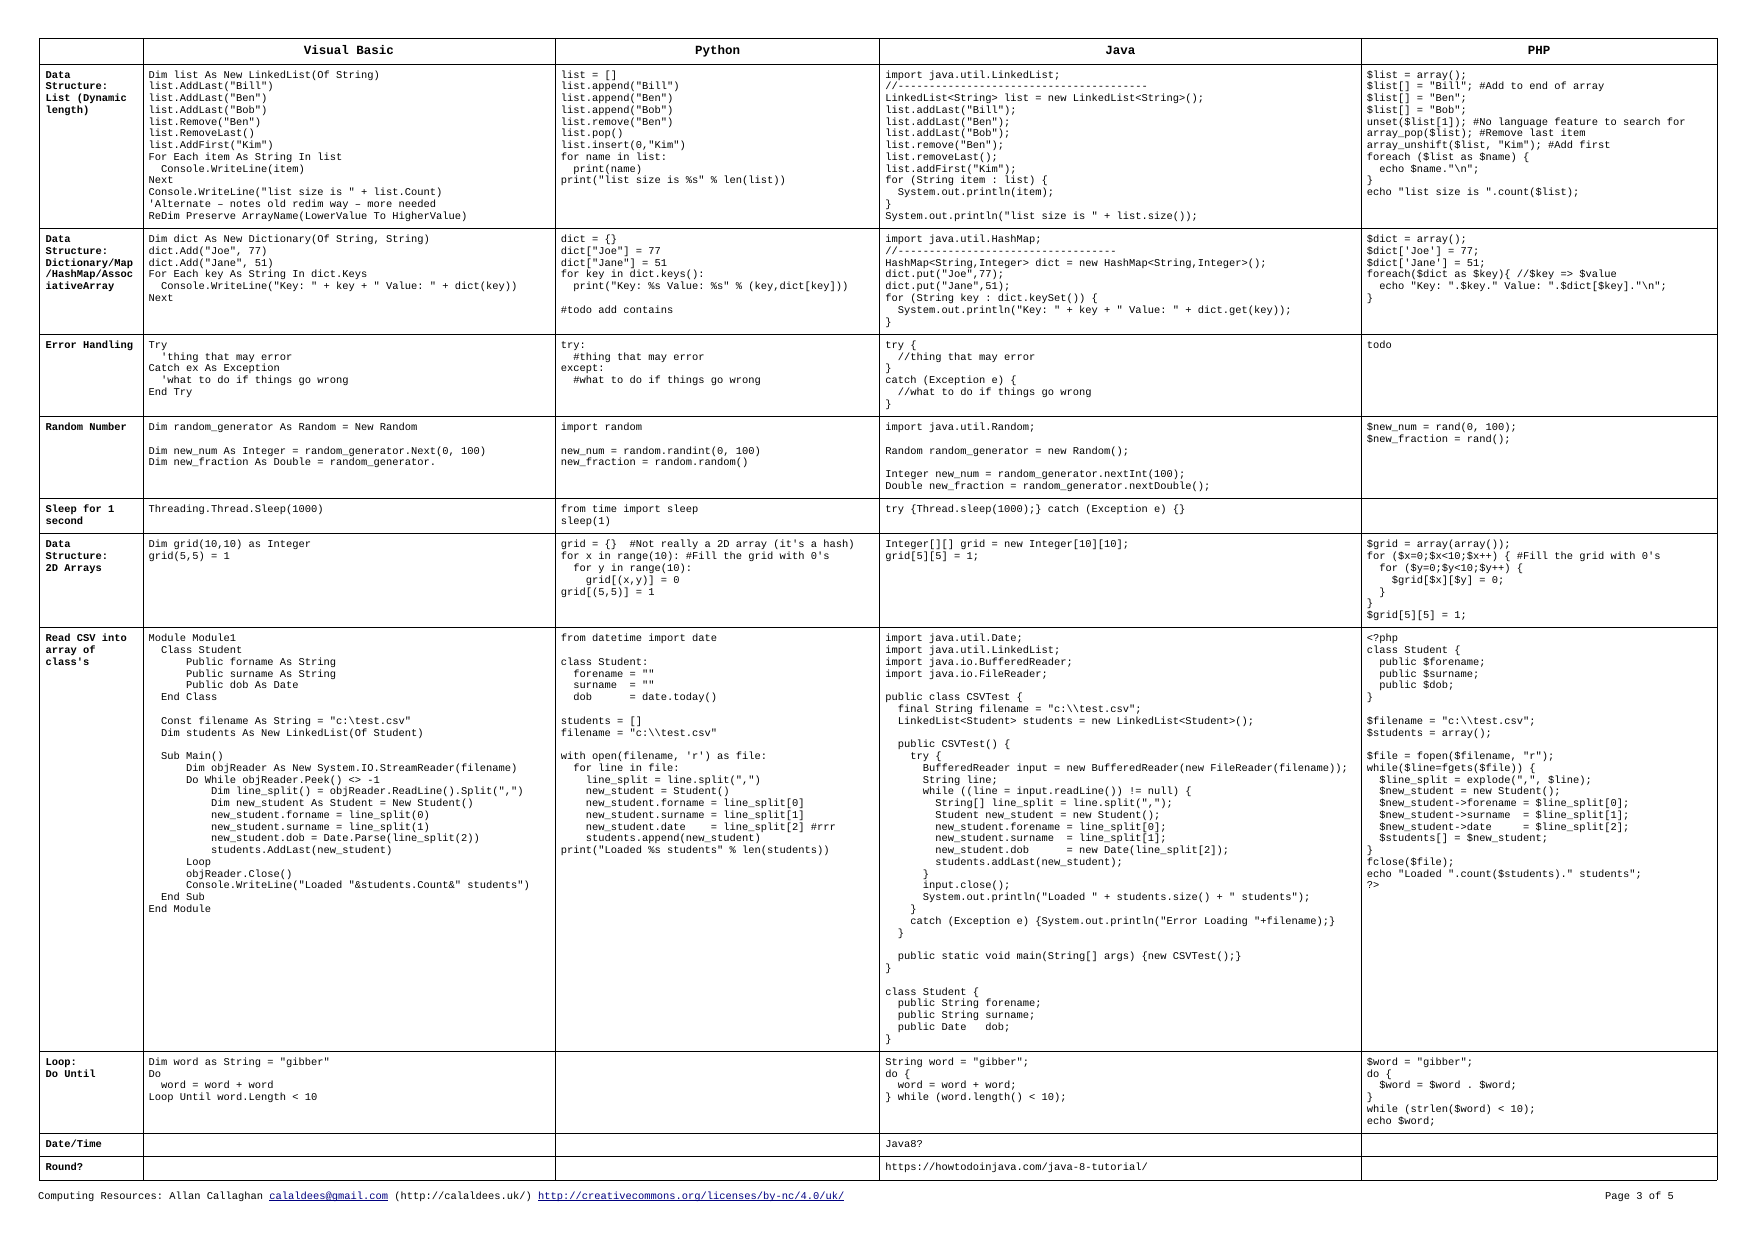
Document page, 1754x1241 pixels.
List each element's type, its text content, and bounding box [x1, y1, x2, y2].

table_cell Sleep for 1 second [40, 499, 143, 533]
table_cell Dim word as String = "gibber" Do word = word + word Loop Until word.Length < 10 [144, 1052, 555, 1133]
table_cell Random Number [40, 417, 143, 498]
table_cell [144, 1134, 555, 1156]
table_cell Loop: Do Until [40, 1052, 143, 1133]
table_cell Try 'thing that may error Catch ex As Exception 'what to do if things go wrong End Try [144, 335, 555, 416]
table_header [40, 39, 143, 63]
table_cell try {Thread.sleep(1000);} catch (Exception e) {} [880, 499, 1361, 533]
table_cell Dim dict As New Dictionary(Of String, String) dict.Add("Joe", 77) dict.Add("Jane", 51) For Each key As String In dict.Keys Console.WriteLine("Key: " + key + " Value: " + dict(key)) Next [144, 229, 555, 334]
table_cell Data Structure: 2D Arrays [40, 534, 143, 627]
table_header Visual Basic [144, 39, 555, 63]
table_cell Date/Time [40, 1134, 143, 1156]
table_cell Read CSV into array of class's [40, 628, 143, 1051]
table_cell $word = "gibber"; do { $word = $word . $word; } while (strlen($word) < 10); echo $word; [1362, 1052, 1717, 1133]
table_cell try: #thing that may error except: #what to do if things go wrong [556, 335, 879, 416]
table_cell dict = {} dict["Joe"] = 77 dict["Jane"] = 51 for key in dict.keys(): print("Key: %s Value: %s" % (key,dict[key])) #todo add contains [556, 229, 879, 334]
table_cell https://howtodoinjava.com/java-8-tutorial/ [880, 1157, 1361, 1180]
table_cell import java.util.HashMap; //----------------------------------- HashMap<String,Integer> dict = new HashMap<String,Integer>(); dict.put("Joe",77); dict.put("Jane",51); for (String key : dict.keySet()) { System.out.println("Key: " + key + " Value: " + dict.get(key)); } [880, 229, 1361, 334]
table_cell Dim random_generator As Random = New Random Dim new_num As Integer = random_generator.Next(0, 100) Dim new_fraction As Double = random_generator. [144, 417, 555, 498]
table_cell Threading.Thread.Sleep(1000) [144, 499, 555, 533]
table_cell Integer[][] grid = new Integer[10][10]; grid[5][5] = 1; [880, 534, 1361, 627]
table_cell String word = "gibber"; do { word = word + word; } while (word.length() < 10); [880, 1052, 1361, 1133]
table_cell $list = array(); $list[] = "Bill"; #Add to end of array $list[] = "Ben"; $list[] = "Bob"; unset($list[1]); #No language feature to search for array_pop($list); #Remove last item array_unshift($list, "Kim"); #Add first foreach ($list as $name) { echo $name."\n"; } echo "list size is ".count($list); [1362, 65, 1717, 228]
table_cell import random new_num = random.randint(0, 100) new_fraction = random.random() [556, 417, 879, 498]
table_header Python [556, 39, 879, 63]
table_cell import java.util.LinkedList; //---------------------------------------- LinkedList<String> list = new LinkedList<String>(); list.addLast("Bill"); list.addLast("Ben"); list.addLast("Bob"); list.remove("Ben"); list.removeLast(); list.addFirst("Kim"); for (String item : list) { System.out.println(item); } System.out.println("list size is " + list.size()); [880, 65, 1361, 228]
table_cell Java8? [880, 1134, 1361, 1156]
table_cell todo [1362, 335, 1717, 416]
table_cell Dim list As New LinkedList(Of String) list.AddLast("Bill") list.AddLast("Ben") list.AddLast("Bob") list.Remove("Ben") list.RemoveLast() list.AddFirst("Kim") For Each item As String In list Console.WriteLine(item) Next Console.WriteLine("list size is " + list.Count) 'Alternate – notes old redim way – more needed ReDim Preserve ArrayName(LowerValue To HigherValue) [144, 65, 555, 228]
table_cell [556, 1157, 879, 1180]
table_cell Module Module1 Class Student Public forname As String Public surname As String Public dob As Date End Class Const filename As String = "c:\test.csv" Dim students As New LinkedList(Of Student) Sub Main() Dim objReader As New System.IO.StreamReader(filename) Do While objReader.Peek() <> -1 Dim line_split() = objReader.ReadLine().Split(",") Dim new_student As Student = New Student() new_student.forname = line_split(0) new_student.surname = line_split(1) new_student.dob = Date.Parse(line_split(2)) students.AddLast(new_student) Loop objReader.Close() Console.WriteLine("Loaded "&students.Count&" students") End Sub End Module [144, 628, 555, 1051]
table_header Java [880, 39, 1361, 63]
table_cell Data Structure: List (Dynamic length) [40, 65, 143, 228]
table_cell [556, 1134, 879, 1156]
table_cell [1362, 1134, 1717, 1156]
table_cell $new_num = rand(0, 100); $new_fraction = rand(); [1362, 417, 1717, 498]
table_cell [1362, 1157, 1717, 1180]
table_cell grid = {} #Not really a 2D array (it's a hash) for x in range(10): #Fill the grid with 0's for y in range(10): grid[(x,y)] = 0 grid[(5,5)] = 1 [556, 534, 879, 627]
table_cell [144, 1157, 555, 1180]
table_cell from time import sleep sleep(1) [556, 499, 879, 533]
table_cell from datetime import date class Student: forename = "" surname = "" dob = date.today() students = [] filename = "c:\\test.csv" with open(filename, 'r') as file: for line in file: line_split = line.split(",") new_student = Student() new_student.forname = line_split[0] new_student.surname = line_split[1] new_student.date = line_split[2] #rrr students.append(new_student) print("Loaded %s students" % len(students)) [556, 628, 879, 1051]
table_cell Data Structure: Dictionary/Map/HashMap/AssociativeArray [40, 229, 143, 334]
table_cell [556, 1052, 879, 1133]
table_header PHP [1362, 39, 1717, 63]
table_cell try { //thing that may error } catch (Exception e) { //what to do if things go wrong } [880, 335, 1361, 416]
table_cell Error Handling [40, 335, 143, 416]
table_cell import java.util.Date; import java.util.LinkedList; import java.io.BufferedReader; import java.io.FileReader; public class CSVTest { final String filename = "c:\\test.csv"; LinkedList<Student> students = new LinkedList<Student>(); public CSVTest() { try { BufferedReader input = new BufferedReader(new FileReader(filename)); String line; while ((line = input.readLine()) != null) { String[] line_split = line.split(","); Student new_student = new Student(); new_student.forename = line_split[0]; new_student.surname = line_split[1]; new_student.dob = new Date(line_split[2]); students.addLast(new_student); } input.close(); System.out.println("Loaded " + students.size() + " students"); } catch (Exception e) {System.out.println("Error Loading "+filename);} } public static void main(String[] args) {new CSVTest();} } class Student { public String forename; public String surname; public Date dob; } [880, 628, 1361, 1051]
table_cell $grid = array(array()); for ($x=0;$x<10;$x++) { #Fill the grid with 0's for ($y=0;$y<10;$y++) { $grid[$x][$y] = 0; } } $grid[5][5] = 1; [1362, 534, 1717, 627]
table_cell <?php class Student { public $forename; public $surname; public $dob; } $filename = "c:\\test.csv"; $students = array(); $file = fopen($filename, "r"); while($line=fgets($file)) { $line_split = explode(",", $line); $new_student = new Student(); $new_student->forename = $line_split[0]; $new_student->surname = $line_split[1]; $new_student->date = $line_split[2]; $students[] = $new_student; } fclose($file); echo "Loaded ".count($students)." students"; ?> [1362, 628, 1717, 1051]
table_cell import java.util.Random; Random random_generator = new Random(); Integer new_num = random_generator.nextInt(100); Double new_fraction = random_generator.nextDouble(); [880, 417, 1361, 498]
table_cell list = [] list.append("Bill") list.append("Ben") list.append("Bob") list.remove("Ben") list.pop() list.insert(0,"Kim") for name in list: print(name) print("list size is %s" % len(list)) [556, 65, 879, 228]
table_cell [1362, 499, 1717, 533]
table_cell Dim grid(10,10) as Integer grid(5,5) = 1 [144, 534, 555, 627]
table_cell $dict = array(); $dict['Joe'] = 77; $dict['Jane'] = 51; foreach($dict as $key){ //$key => $value echo "Key: ".$key." Value: ".$dict[$key]."\n"; } [1362, 229, 1717, 334]
table_cell Round? [40, 1157, 143, 1180]
